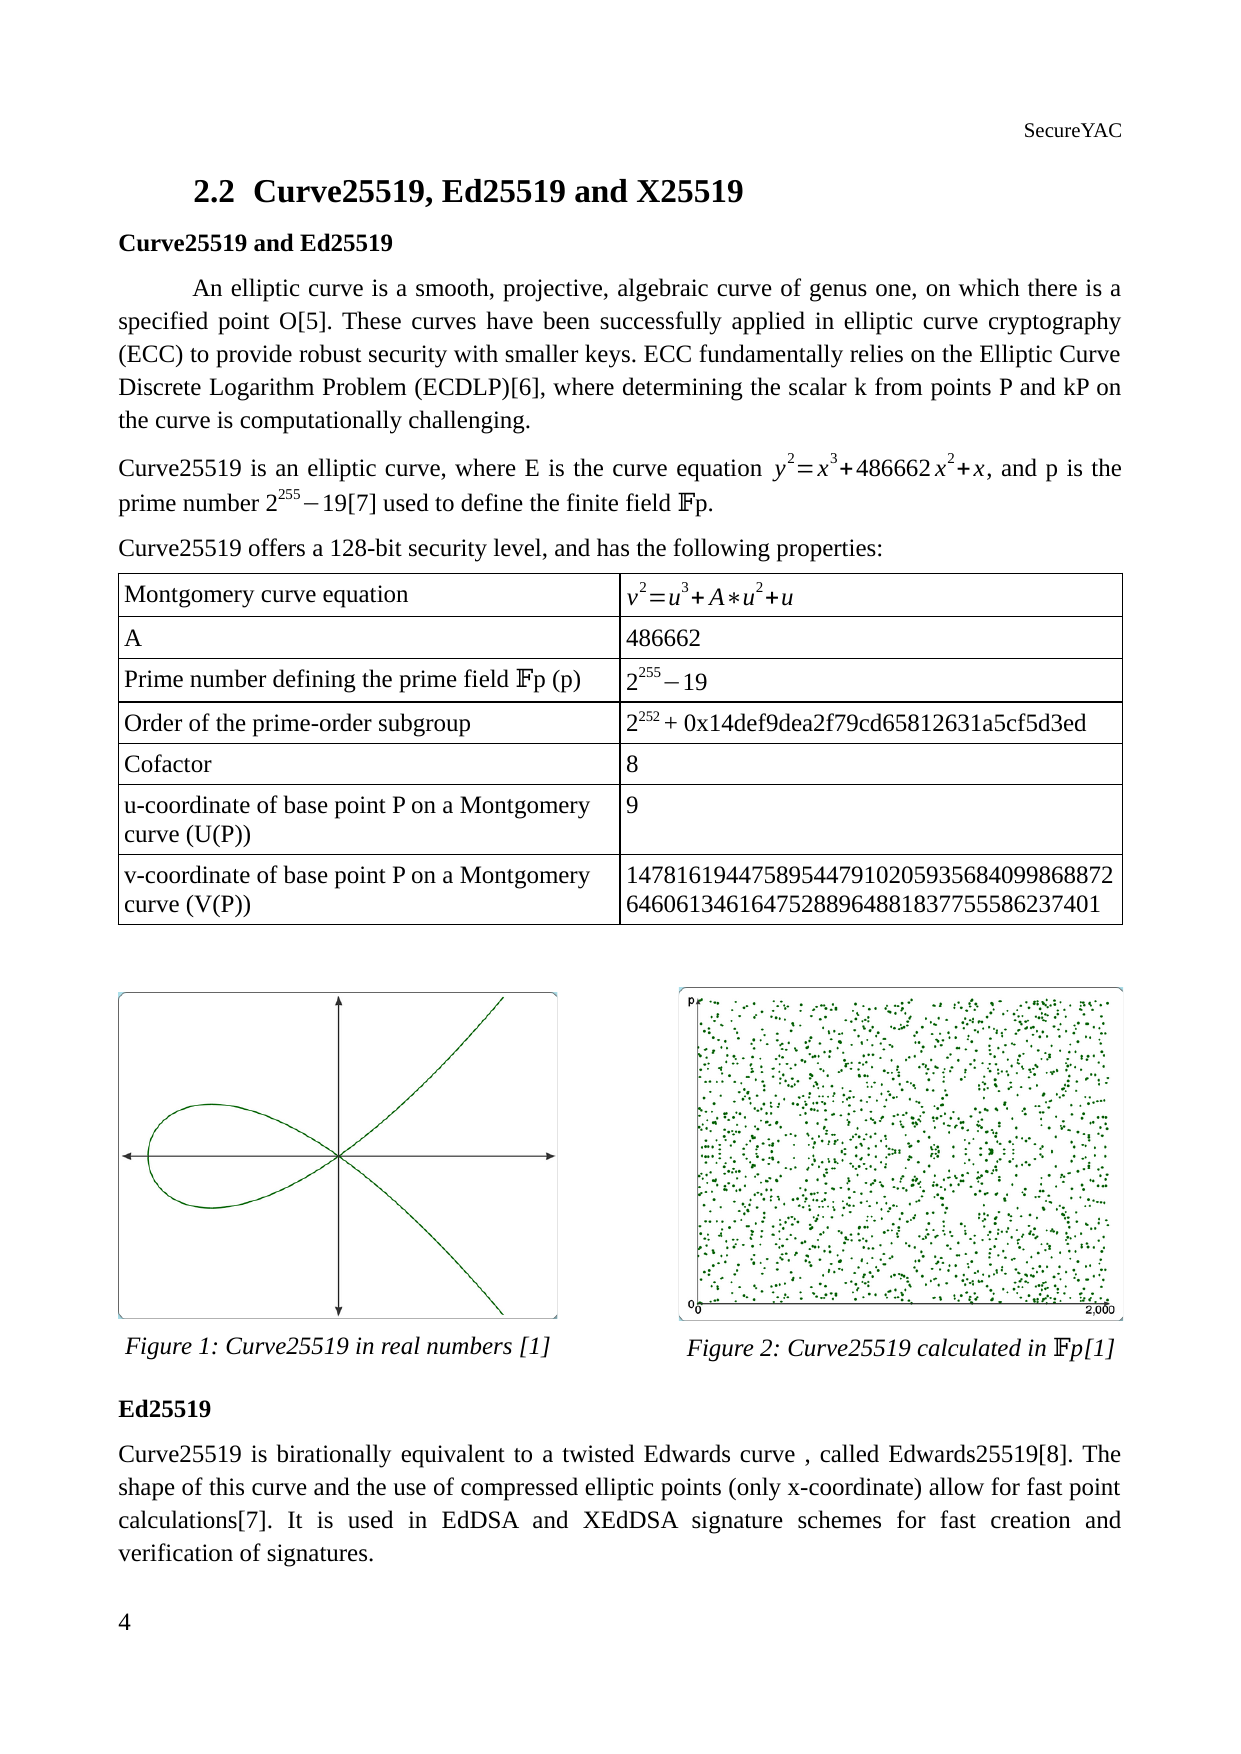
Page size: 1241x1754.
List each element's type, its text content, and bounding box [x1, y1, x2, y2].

table_cell 9 [621, 785, 1122, 854]
text Curve25519 is an elliptic curve, where E is the curve equation , and p is the prime number [7] used to define the finite field 𝔽p. [118, 450, 1122, 517]
table_cell Order of the prime-order subgroup [119, 703, 619, 743]
text An elliptic curve is a smooth, projective, algebraic curve of genus one, on which there is a specified point O[5]. These curves have been successfully applied in elliptic curve cryptography (ECC) to provide robust security with smaller keys. ECC fundamentally relies on the Elliptic Curve Discrete Logarithm Problem (ECDLP)[6], where determining the scalar k from points P and kP on the curve is computationally challenging. [118, 273, 1122, 434]
table_cell 8 [621, 744, 1122, 784]
table_cell [621, 659, 1122, 701]
table_cell 2252 + 0x14def9dea2f79cd65812631a5cf5d3ed [621, 703, 1122, 743]
text Curve25519 offers a 128-bit security level, and has the following properties: [118, 533, 1122, 562]
text [118, 973, 557, 992]
table_cell A [119, 617, 619, 657]
text Figure 1: Curve25519 in real numbers [1] [118, 1319, 557, 1359]
text Curve25519 and Ed25519 [118, 228, 1122, 257]
picture [678, 987, 1124, 1321]
table_cell Prime number defining the prime field 𝔽p (p) [119, 659, 619, 701]
text Figure 2: Curve25519 calculated in 𝔽p[1] [685, 1321, 1117, 1362]
table_header Montgomery curve equation [119, 574, 619, 616]
picture [118, 992, 558, 1319]
table_cell u-coordinate of base point P on a Montgomery curve (U(P)) [119, 785, 619, 854]
text Curve25519 is birationally equivalent to a twisted Edwards curve , called Edwards25519[8]. The shape of this curve and the use of compressed elliptic points (only x-coordinate) allow for fast point calculations[7]. It is used in EdDSA and XEdDSA signature schemes for fast creation and verification of signatures. [118, 1439, 1122, 1567]
table_cell 14781619447589544791020593568409986887264606134616475288964881837755586237401 [621, 855, 1122, 924]
table_header [621, 574, 1122, 616]
text Ed25519 [118, 1394, 1122, 1423]
subtitle Curve25519, Ed25519 and X25519 [193, 172, 1122, 210]
table_cell v-coordinate of base point P on a Montgomery curve (V(P)) [119, 855, 619, 924]
table_cell Cofactor [119, 744, 619, 784]
table_cell 486662 [621, 617, 1122, 657]
